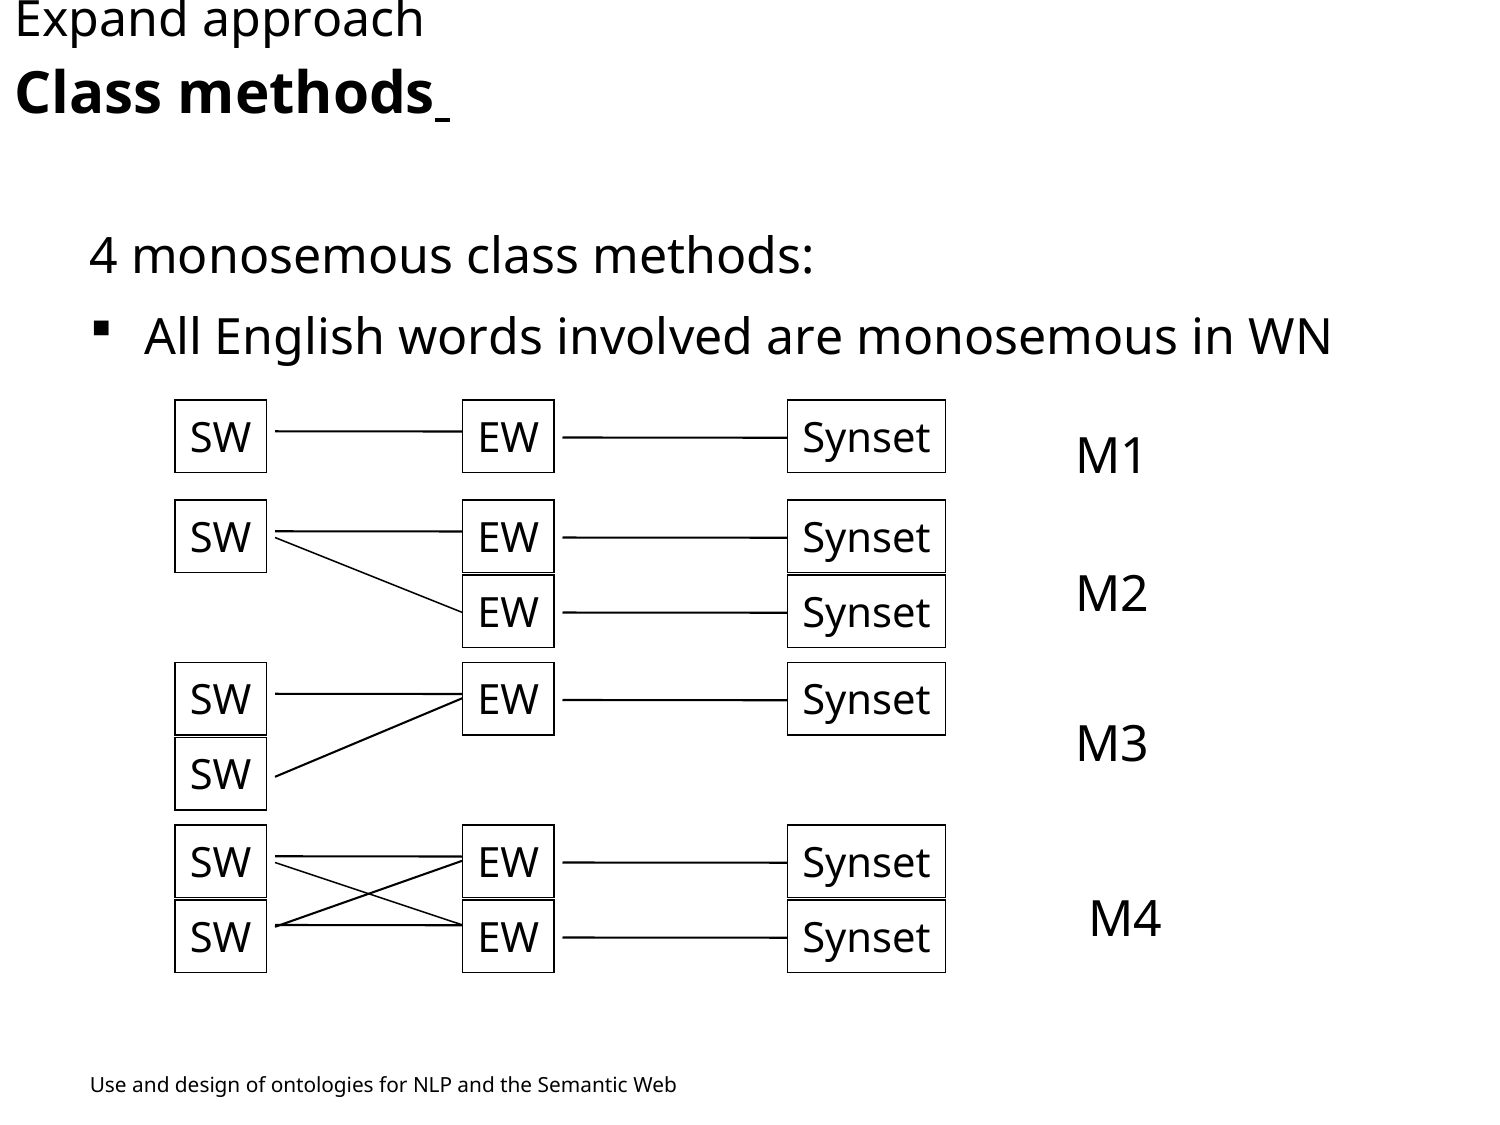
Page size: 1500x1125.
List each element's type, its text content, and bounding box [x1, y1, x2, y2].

text_box M1 [899, 412, 1326, 497]
text_box M3 [899, 699, 1326, 784]
text_box M4 [912, 874, 1338, 959]
list 4 monosemous class methods: All English words involved are monosemous in WN [75, 212, 1438, 1000]
title Expand approach Class methods [0, 0, 1400, 138]
text_box M2 [899, 549, 1326, 634]
